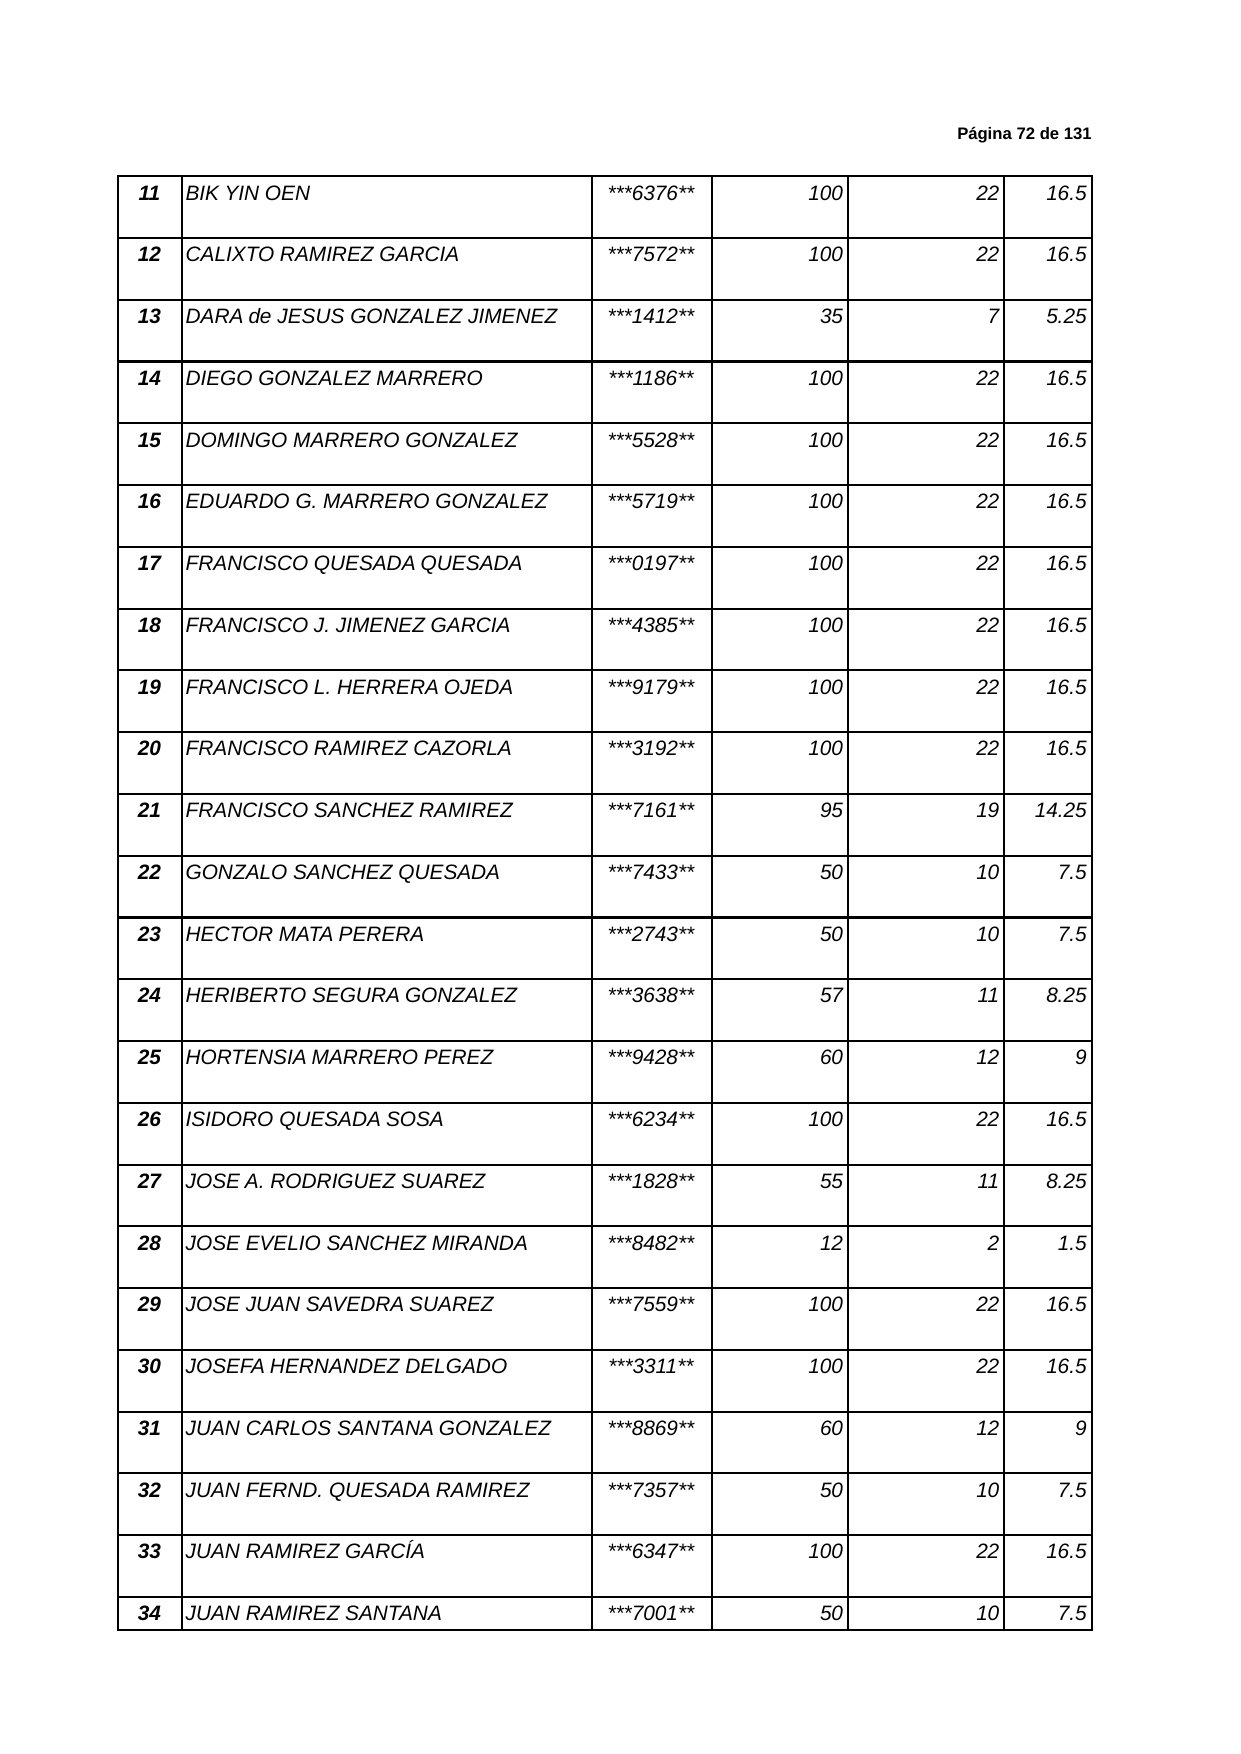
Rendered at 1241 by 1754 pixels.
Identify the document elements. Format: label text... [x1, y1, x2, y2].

table_cell 21 [119, 795, 181, 854]
table_cell 16,5 [1005, 671, 1091, 731]
table_cell HECTOR MATA PERERA [183, 919, 591, 978]
table_cell JOSEFA HERNANDEZ DELGADO [183, 1351, 591, 1411]
table_cell ***4385** [593, 610, 711, 669]
table_cell JUAN CARLOS SANTANA GONZALEZ [183, 1413, 591, 1472]
table_cell 100 [713, 363, 847, 422]
table_cell 50 [713, 857, 847, 916]
table_cell 100 [713, 733, 847, 793]
table_cell ***2743** [593, 919, 711, 978]
table_cell 26 [119, 1104, 181, 1163]
table_cell 7,5 [1005, 919, 1091, 978]
table_cell 16,5 [1005, 239, 1091, 299]
table_cell 7,5 [1005, 1474, 1091, 1534]
table_cell JUAN RAMIREZ SANTANA [183, 1598, 591, 1629]
table_cell JOSE EVELIO SANCHEZ MIRANDA [183, 1227, 591, 1287]
table_cell ***9179** [593, 671, 711, 731]
table_cell 9 [1005, 1042, 1091, 1102]
table_cell ***7559** [593, 1289, 711, 1349]
table_cell ***7001** [593, 1598, 711, 1629]
table_cell 100 [713, 239, 847, 299]
table_cell 100 [713, 177, 847, 237]
table_cell 16,5 [1005, 610, 1091, 669]
table_cell 14,25 [1005, 795, 1091, 854]
table_cell 17 [119, 548, 181, 607]
table_cell 32 [119, 1474, 181, 1534]
table_cell 22 [849, 239, 1003, 299]
table_cell HERIBERTO SEGURA GONZALEZ [183, 980, 591, 1040]
table_cell ***3311** [593, 1351, 711, 1411]
table_cell 50 [713, 1598, 847, 1629]
table_cell ***0197** [593, 548, 711, 607]
table_cell ***7357** [593, 1474, 711, 1534]
table_cell 100 [713, 1104, 847, 1163]
table_cell DARA de JESUS GONZALEZ JIMENEZ [183, 301, 591, 360]
table_cell 22 [849, 1289, 1003, 1349]
table_cell ***1186** [593, 363, 711, 422]
table_cell JOSE JUAN SAVEDRA SUAREZ [183, 1289, 591, 1349]
table_cell 100 [713, 1289, 847, 1349]
table_cell FRANCISCO QUESADA QUESADA [183, 548, 591, 607]
table_cell 20 [119, 733, 181, 793]
table_cell 22 [849, 733, 1003, 793]
table_cell 50 [713, 1474, 847, 1534]
table_cell 19 [849, 795, 1003, 854]
table_cell 30 [119, 1351, 181, 1411]
table_cell 27 [119, 1166, 181, 1225]
table_cell 50 [713, 919, 847, 978]
table_cell 22 [849, 671, 1003, 731]
table_cell ***6376** [593, 177, 711, 237]
table_cell HORTENSIA MARRERO PEREZ [183, 1042, 591, 1102]
table_cell 2 [849, 1227, 1003, 1287]
table_cell ***6234** [593, 1104, 711, 1163]
table_cell ***1412** [593, 301, 711, 360]
table_cell ***5719** [593, 486, 711, 546]
table_cell 11 [849, 1166, 1003, 1225]
table_cell 12 [849, 1042, 1003, 1102]
table_cell 100 [713, 610, 847, 669]
table_cell 16,5 [1005, 733, 1091, 793]
table_cell 19 [119, 671, 181, 731]
table_cell JUAN FERND. QUESADA RAMIREZ [183, 1474, 591, 1534]
table_cell 22 [119, 857, 181, 916]
table_cell 24 [119, 980, 181, 1040]
table_cell 55 [713, 1166, 847, 1225]
table_cell 14 [119, 363, 181, 422]
table_cell 33 [119, 1536, 181, 1596]
table_cell 22 [849, 1351, 1003, 1411]
table_cell 16,5 [1005, 363, 1091, 422]
table_cell 9 [1005, 1413, 1091, 1472]
table_cell 10 [849, 919, 1003, 978]
table_cell ***6347** [593, 1536, 711, 1596]
table_cell 10 [849, 1598, 1003, 1629]
table_cell 22 [849, 177, 1003, 237]
table_cell 16,5 [1005, 177, 1091, 237]
table_cell 16,5 [1005, 424, 1091, 484]
table_cell FRANCISCO RAMIREZ CAZORLA [183, 733, 591, 793]
table_cell 8,25 [1005, 980, 1091, 1040]
table_cell ***8482** [593, 1227, 711, 1287]
table_cell 12 [119, 239, 181, 299]
table_cell 100 [713, 671, 847, 731]
table_cell 16,5 [1005, 548, 1091, 607]
table_cell 60 [713, 1413, 847, 1472]
table_cell 34 [119, 1598, 181, 1629]
table_cell DOMINGO MARRERO GONZALEZ [183, 424, 591, 484]
table_cell 100 [713, 548, 847, 607]
table_cell 22 [849, 1536, 1003, 1596]
table_cell 12 [849, 1413, 1003, 1472]
table_cell 28 [119, 1227, 181, 1287]
table_cell 100 [713, 1351, 847, 1411]
table_cell 5,25 [1005, 301, 1091, 360]
table_cell 13 [119, 301, 181, 360]
table_cell FRANCISCO J. JIMENEZ GARCIA [183, 610, 591, 669]
table_cell 23 [119, 919, 181, 978]
table_cell 10 [849, 857, 1003, 916]
table_cell ***7433** [593, 857, 711, 916]
table_cell 18 [119, 610, 181, 669]
table_cell 22 [849, 548, 1003, 607]
table_cell ***3638** [593, 980, 711, 1040]
table_cell 1,5 [1005, 1227, 1091, 1287]
table_cell 11 [119, 177, 181, 237]
table_cell ***3192** [593, 733, 711, 793]
table_cell 22 [849, 610, 1003, 669]
table_cell 11 [849, 980, 1003, 1040]
table_cell 16,5 [1005, 486, 1091, 546]
table_cell GONZALO SANCHEZ QUESADA [183, 857, 591, 916]
table_cell 60 [713, 1042, 847, 1102]
table_cell 16,5 [1005, 1104, 1091, 1163]
table_cell 31 [119, 1413, 181, 1472]
table_cell ***1828** [593, 1166, 711, 1225]
table_cell ***5528** [593, 424, 711, 484]
table_cell DIEGO GONZALEZ MARRERO [183, 363, 591, 422]
table_cell ***7161** [593, 795, 711, 854]
table_cell 22 [849, 424, 1003, 484]
table_cell 12 [713, 1227, 847, 1287]
table_cell 16 [119, 486, 181, 546]
table_cell JOSE A. RODRIGUEZ SUAREZ [183, 1166, 591, 1225]
table_cell 7,5 [1005, 1598, 1091, 1629]
table_cell 25 [119, 1042, 181, 1102]
table_cell 22 [849, 1104, 1003, 1163]
table_cell JUAN RAMIREZ GARCÍA [183, 1536, 591, 1596]
table_cell BIK YIN OEN [183, 177, 591, 237]
table_cell 29 [119, 1289, 181, 1349]
table_cell FRANCISCO SANCHEZ RAMIREZ [183, 795, 591, 854]
table_cell 15 [119, 424, 181, 484]
table_cell 100 [713, 1536, 847, 1596]
table_cell 7,5 [1005, 857, 1091, 916]
table_cell FRANCISCO L. HERRERA OJEDA [183, 671, 591, 731]
table_cell 16,5 [1005, 1289, 1091, 1349]
table_cell 7 [849, 301, 1003, 360]
table_cell 16,5 [1005, 1351, 1091, 1411]
table_cell ***9428** [593, 1042, 711, 1102]
table_cell 100 [713, 486, 847, 546]
table_cell CALIXTO RAMIREZ GARCIA [183, 239, 591, 299]
table_cell 100 [713, 424, 847, 484]
table_cell EDUARDO G. MARRERO GONZALEZ [183, 486, 591, 546]
table_cell 10 [849, 1474, 1003, 1534]
table_cell 22 [849, 363, 1003, 422]
table_cell 16,5 [1005, 1536, 1091, 1596]
table_cell 57 [713, 980, 847, 1040]
table_cell 35 [713, 301, 847, 360]
table_cell ISIDORO QUESADA SOSA [183, 1104, 591, 1163]
table_cell 95 [713, 795, 847, 854]
table_cell 22 [849, 486, 1003, 546]
table_cell 8,25 [1005, 1166, 1091, 1225]
table_cell ***8869** [593, 1413, 711, 1472]
table_cell ***7572** [593, 239, 711, 299]
